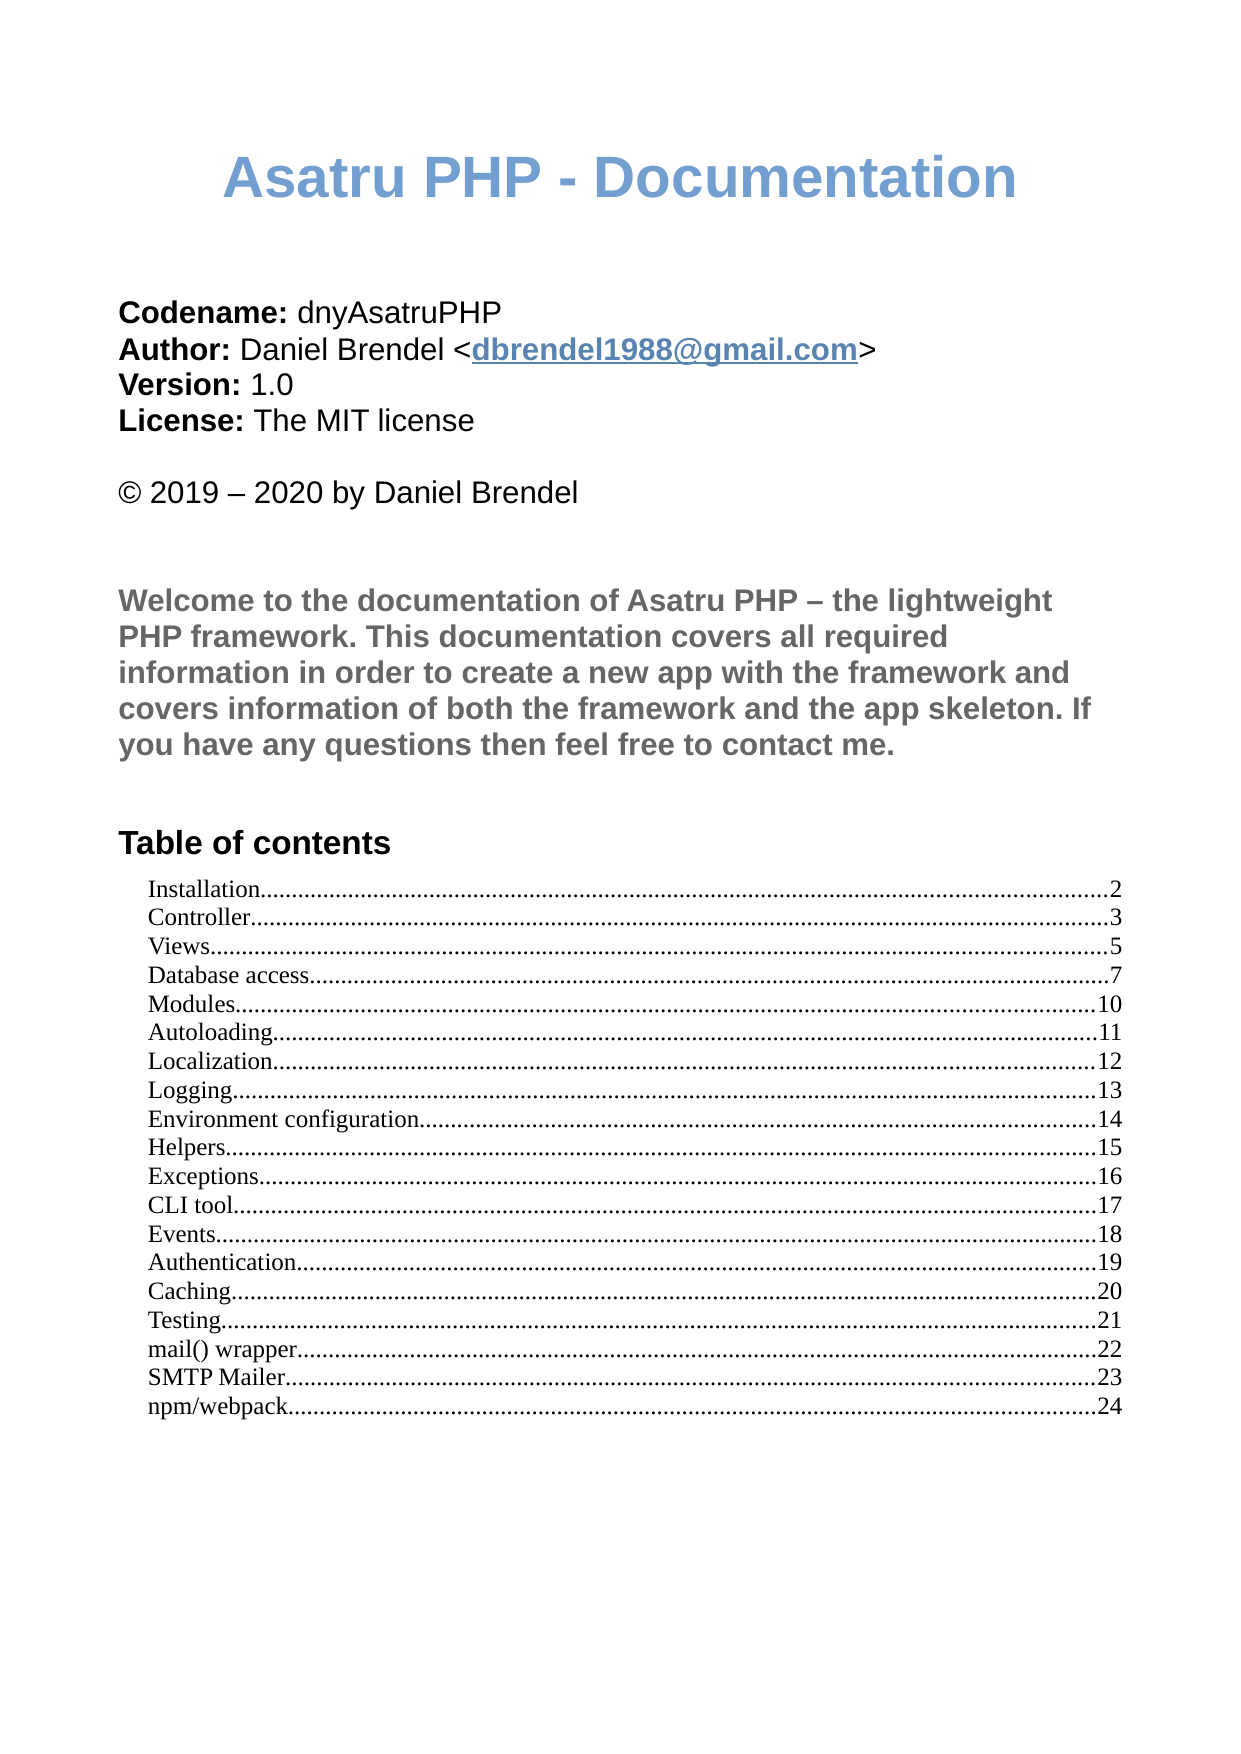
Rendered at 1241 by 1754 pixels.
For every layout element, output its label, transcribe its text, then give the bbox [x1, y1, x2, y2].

text Modules 10 [148, 989, 1122, 1017]
text Controller 3 [148, 902, 1122, 931]
text mail() wrapper 22 [148, 1334, 1122, 1362]
text Version: 1.0 [118, 366, 1122, 402]
text Database access 7 [148, 960, 1122, 989]
text Welcome to the documentation of Asatru PHP – the lightweight PHP framework. This documentation covers all required information in order to create a new app with the framework and covers information of both the framework and the app skeleton. If you have any questions then feel free to contact me. [118, 582, 1122, 762]
text Installation 2 [148, 874, 1122, 902]
text Views 5 [148, 931, 1122, 960]
text Helpers 15 [148, 1132, 1122, 1161]
text Author: Daniel Brendel <dbrendel1988@gmail.com> [118, 331, 1122, 366]
text Codename: dnyAsatruPHP [118, 294, 1122, 331]
text Testing 21 [148, 1305, 1122, 1334]
subtitle Table of contents [118, 823, 1122, 861]
text License: The MIT license [118, 402, 1122, 438]
text Caching 20 [148, 1276, 1122, 1305]
title Asatru PHP - Documentation [118, 143, 1122, 210]
text npm/webpack 24 [148, 1391, 1122, 1420]
text © 2019 – 2020 by Daniel Brendel [118, 474, 1122, 510]
text CLI tool 17 [148, 1190, 1122, 1219]
text Authentication 19 [148, 1247, 1122, 1276]
text Autoloading 11 [148, 1017, 1122, 1046]
text Logging 13 [148, 1075, 1122, 1104]
text Events 18 [148, 1219, 1122, 1247]
text Environment configuration 14 [148, 1104, 1122, 1132]
text SMTP Mailer 23 [148, 1362, 1122, 1391]
text Localization 12 [148, 1046, 1122, 1075]
text Exceptions 16 [148, 1161, 1122, 1190]
